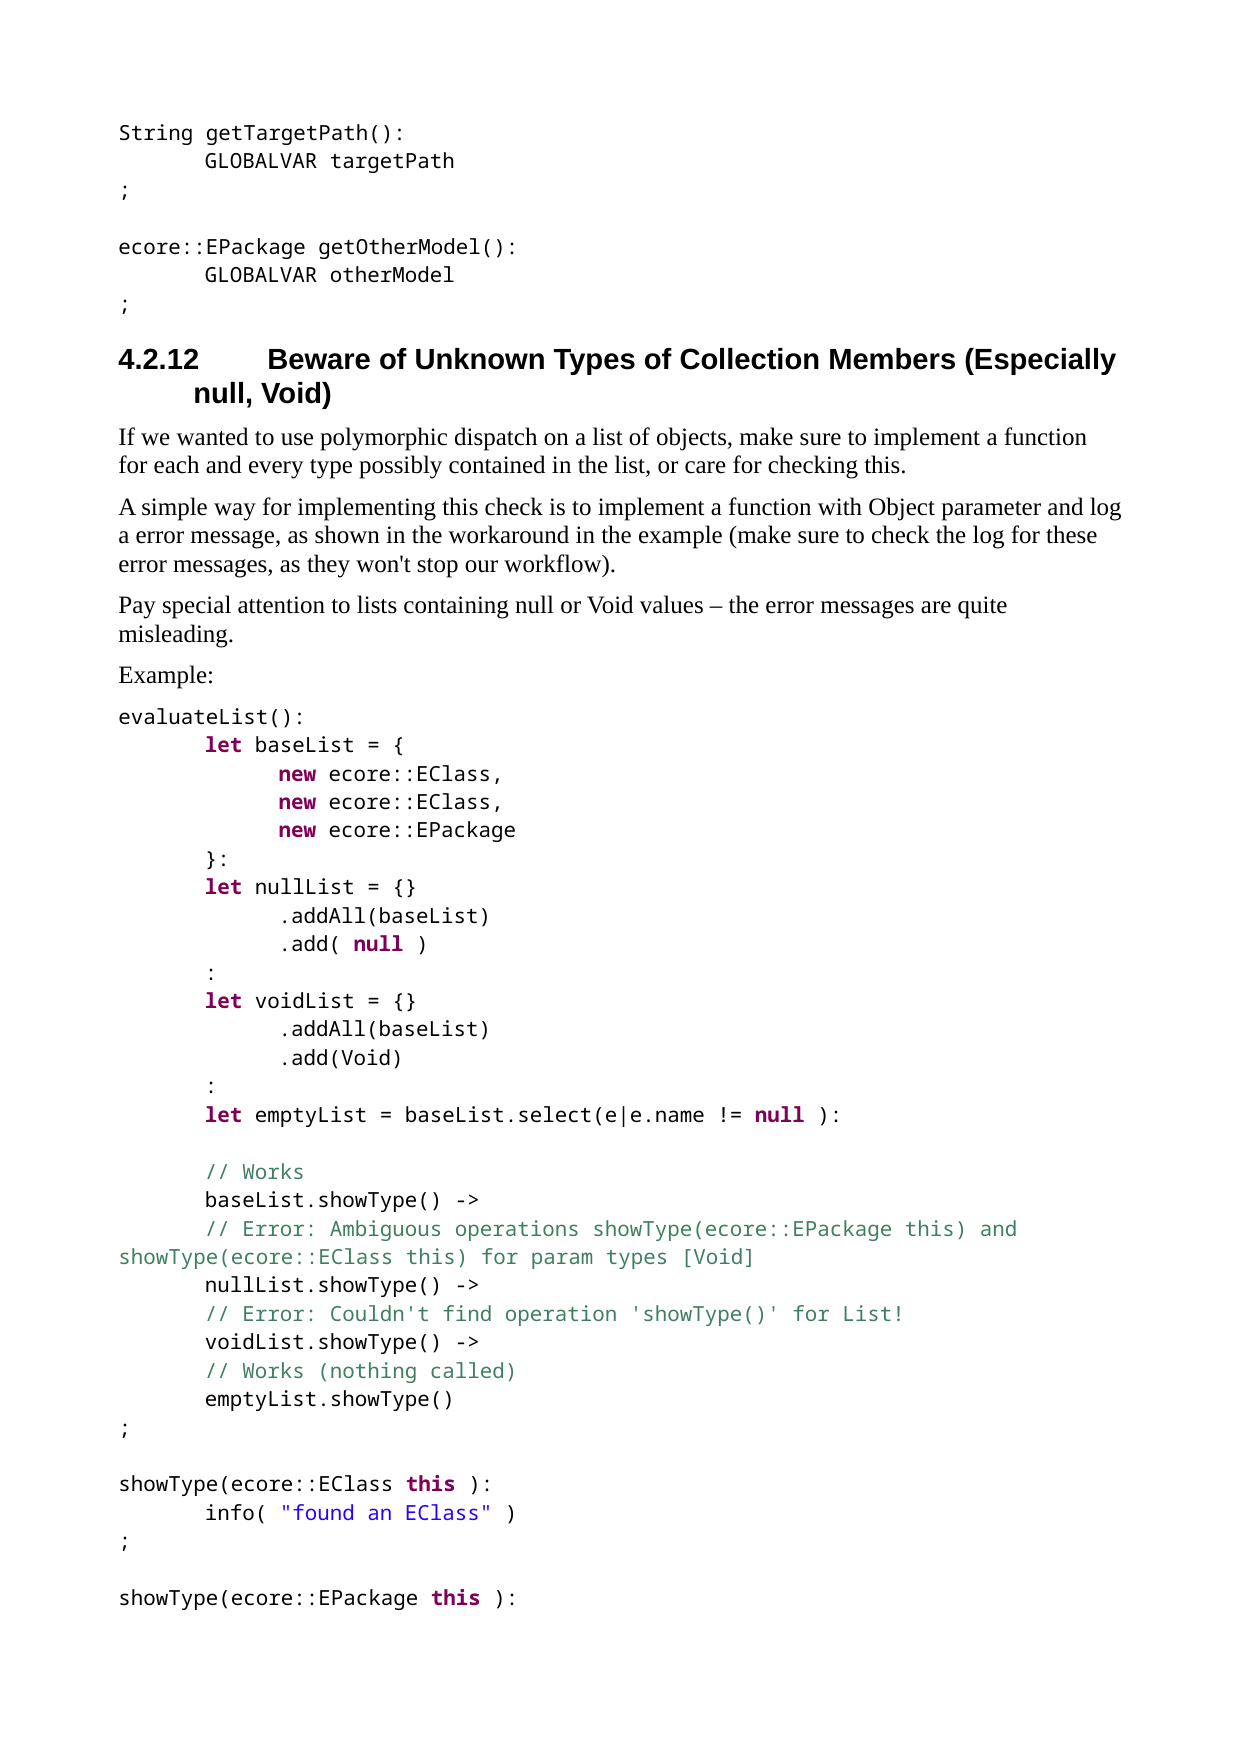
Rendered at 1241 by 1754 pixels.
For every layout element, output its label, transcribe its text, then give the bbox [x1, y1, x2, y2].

text let baseList = { [118, 730, 1122, 759]
text // Works (nothing called) [118, 1356, 1122, 1384]
text // Error: Ambiguous operations showType(ecore::EPackage this) and showType(ecore::EClass this) for param types [Void] [118, 1214, 1122, 1271]
text new ecore::EPackage [118, 816, 1122, 844]
subtitle Beware of Unknown Types of Collection Members (Especially null, Void) [118, 342, 1122, 409]
text : [118, 958, 1122, 986]
text ecore::EPackage getOtherModel(): [118, 232, 1122, 260]
text let emptyList = baseList.select(e|e.name != null ): [118, 1100, 1122, 1128]
text A simple way for implementing this check is to implement a function with Object parameter and log a error message, as shown in the workaround in the example (make sure to check the log for these error messages, as they won't stop our workflow). [118, 492, 1122, 578]
text let nullList = {} [118, 872, 1122, 901]
text : [118, 1071, 1122, 1100]
text ; [118, 1526, 1122, 1555]
text Example: [118, 661, 1122, 689]
text .addAll(baseList) [118, 1014, 1122, 1043]
text // Error: Couldn't find operation 'showType()' for List! [118, 1299, 1122, 1327]
text String getTargetPath(): [118, 118, 1122, 147]
text .add( null ) [118, 929, 1122, 958]
text new ecore::EClass, [118, 787, 1122, 816]
text GLOBALVAR otherModel [118, 260, 1122, 289]
text showType(ecore::EClass this ): [118, 1469, 1122, 1498]
text Pay special attention to lists containing null or Void values – the error messages are quite misleading. [118, 591, 1122, 648]
text .add(Void) [118, 1043, 1122, 1071]
text ; [118, 175, 1122, 203]
text showType(ecore::EPackage this ): [118, 1583, 1122, 1612]
text evaluateList(): [118, 702, 1122, 730]
text baseList.showType() -> [118, 1185, 1122, 1214]
text // Works [118, 1157, 1122, 1185]
text voidList.showType() -> [118, 1327, 1122, 1356]
text let voidList = {} [118, 986, 1122, 1014]
text ; [118, 289, 1122, 317]
text }: [118, 844, 1122, 872]
text nullList.showType() -> [118, 1271, 1122, 1299]
text ; [118, 1413, 1122, 1441]
text .addAll(baseList) [118, 901, 1122, 929]
text GLOBALVAR targetPath [118, 147, 1122, 175]
text info( "found an EClass" ) [118, 1498, 1122, 1526]
text If we wanted to use polymorphic dispatch on a list of objects, make sure to implement a function for each and every type possibly contained in the list, or care for checking this. [118, 422, 1122, 479]
text new ecore::EClass, [118, 759, 1122, 787]
text emptyList.showType() [118, 1384, 1122, 1413]
